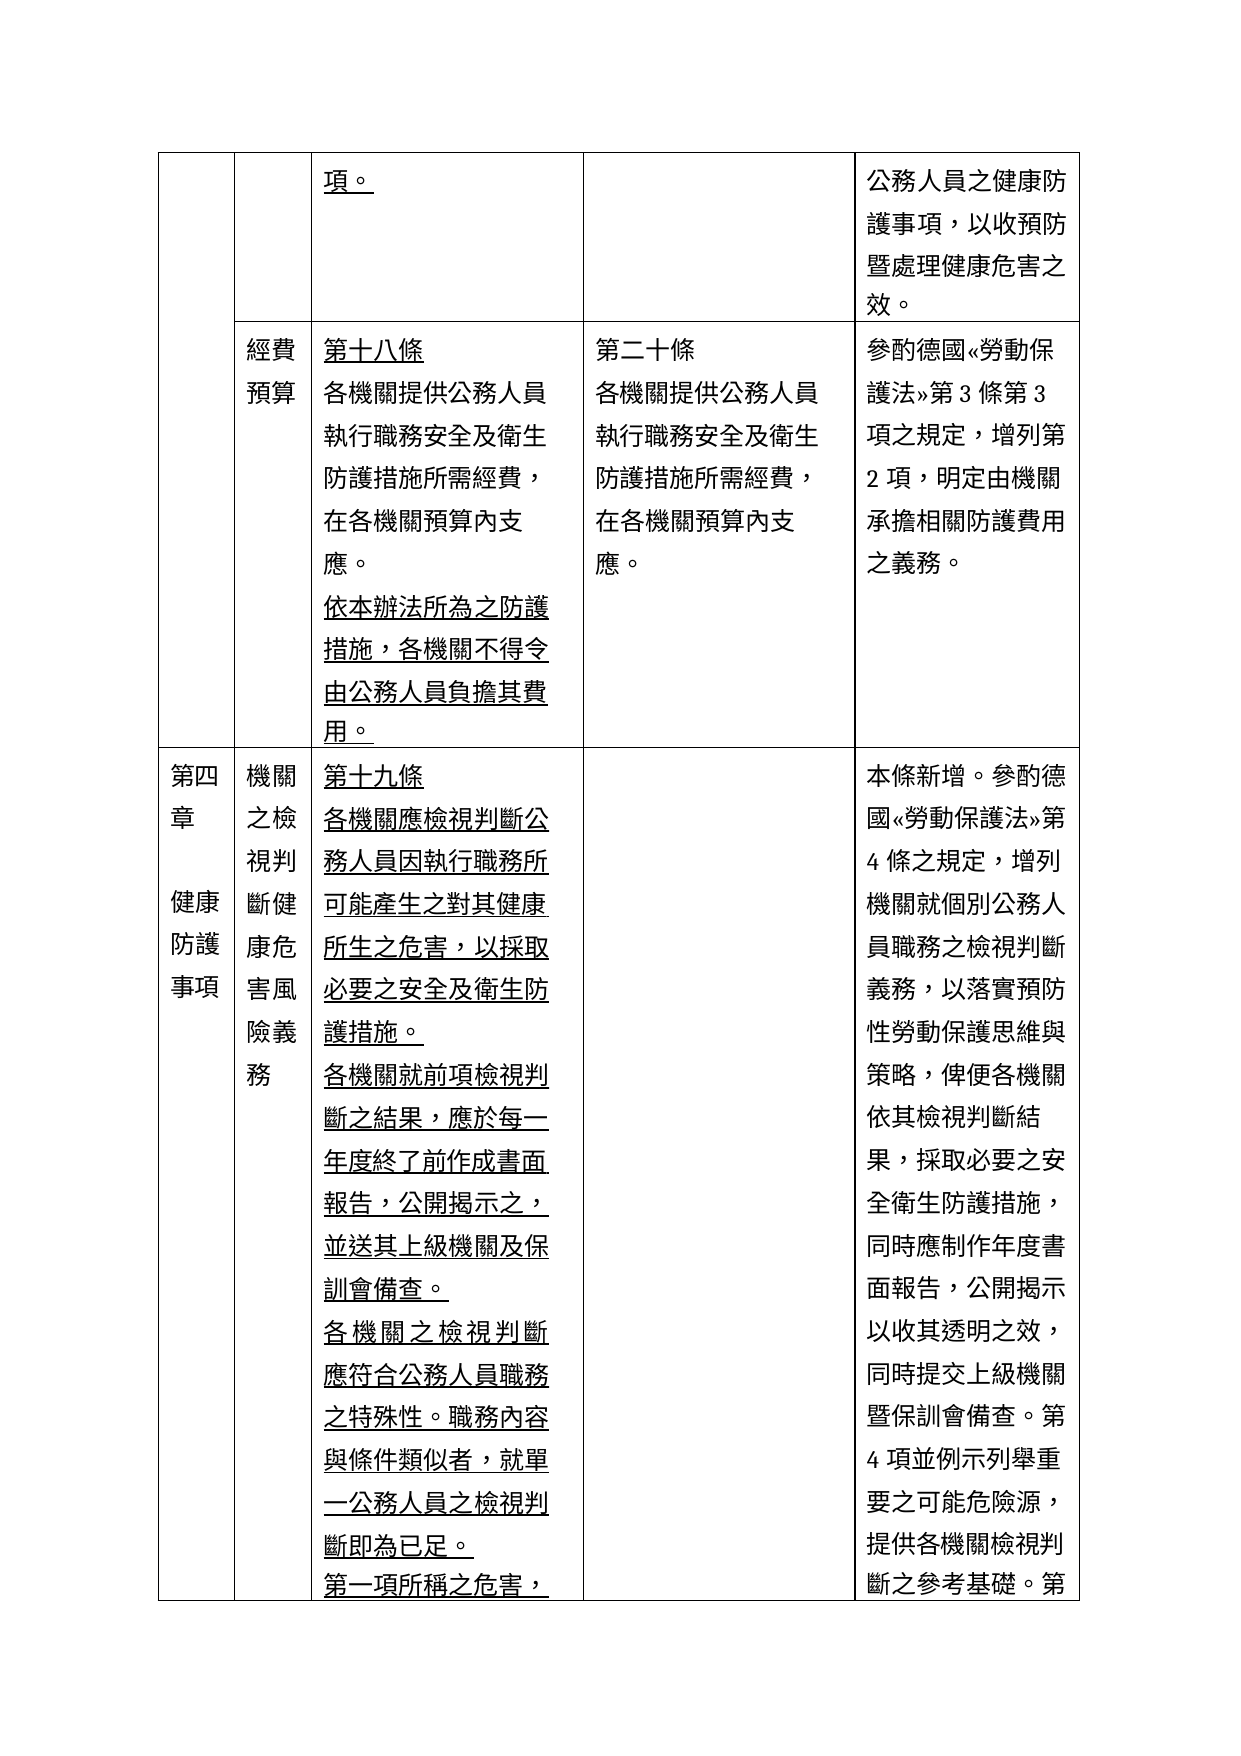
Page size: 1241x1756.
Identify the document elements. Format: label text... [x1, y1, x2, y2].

table_header [235, 153, 311, 321]
table_cell 第四章 健康防護事項 [159, 748, 234, 1600]
table_header 公務人員之健康防護事項，以收預防暨處理健康危害之 效。 [856, 153, 1079, 321]
table_cell [584, 748, 854, 1600]
table_cell 參酌德國«勞動保護法»第 3 條第 3 項之規定，增列第2 項，明定由機關承擔相關防護費用之義務。 [856, 322, 1079, 747]
table_cell 本條新增。參酌德國«勞動保護法»第4 條之規定，增列機關就個別公務人員職務之檢視判斷義務，以落實預防性勞動保護思維與策略，俾便各機關依其檢視判斷結 果，採取必要之安全衛生防護措施， 同時應制作年度書面報告，公開揭示以收其透明之效， 同時提交上級機關暨保訓會備查。第4 項並例示列舉重要之可能危險源， 提供各機關檢視判 斷之參考基礎。第 [856, 748, 1079, 1600]
table_header 項。 [312, 153, 583, 321]
table_cell 經費預算 [235, 322, 311, 747]
table_cell 機關之檢視判斷健康危害風險義務 [235, 748, 311, 1600]
table_cell 第十九條 各機關應檢視判斷公務人員因執行職務所可能產生之對其健康所生之危害，以採取必要之安全及衛生防護措施。 各機關就前項檢視判斷之結果，應於每一年度終了前作成書面報告，公開揭示之，並送其上級機關及保訓會備查。 各機關之檢視判斷 應符合公務人員職務之特殊性。職務內容與條件類似者，就單一公務人員之檢視判斷即為已足。 第一項所稱之危害， [312, 748, 583, 1600]
table_header [584, 153, 854, 321]
table_header [159, 153, 234, 747]
table_cell 第十八條 各機關提供公務人員執行職務安全及衛生防護措施所需經費， 在各機關預算內支 應。 依本辦法所為之防護措施，各機關不得令由公務人員負擔其費 用。 [312, 322, 583, 747]
table_cell 第二十條 各機關提供公務人員執行職務安全及衛生防護措施所需經費， 在各機關預算內支 應。 [584, 322, 854, 747]
